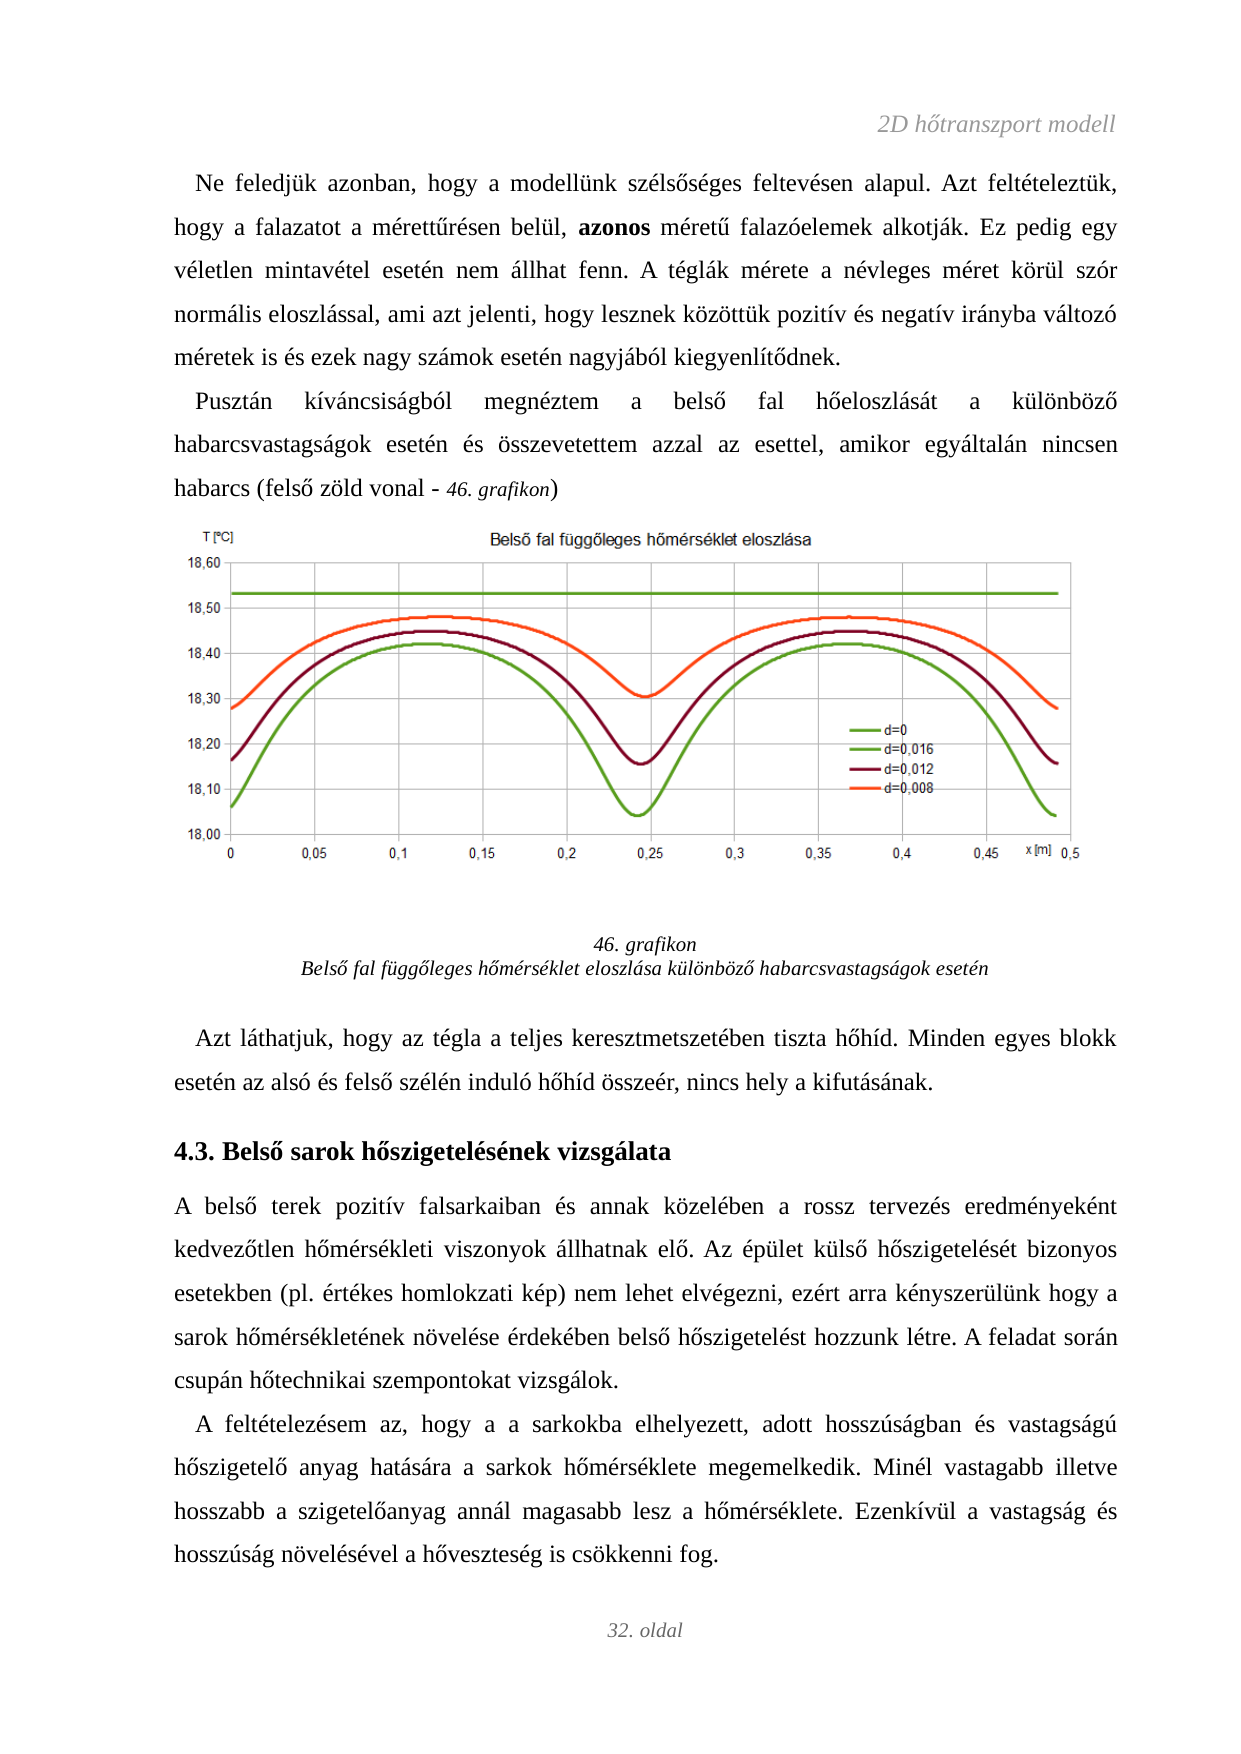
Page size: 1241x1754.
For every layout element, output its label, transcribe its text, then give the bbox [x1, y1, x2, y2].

text Belső fal függőleges hőmérséklet eloszlása különböző habarcsvastagságok esetén [174, 956, 1118, 979]
text A feltételezésem az, hogy a a sarkokba elhelyezett, adott hosszúságban és vastagságú hőszigetelő anyag hatására a sarkok hőmérséklete megemelkedik. Minél vastagabb illetve hosszabb a szigetelőanyag annál magasabb lesz a hőmérséklete. Ezenkívül a vastagság és hosszúság növelésével a hőveszteség is csökkenni fog. [174, 1408, 1118, 1568]
subtitle Belső sarok hőszigetelésének vizsgálata [174, 1136, 1118, 1167]
text A belső terek pozitív falsarkaiban és annak közelében a rossz tervezés eredményeként kedvezőtlen hőmérsékleti viszonyok állhatnak elő. Az épület külső hőszigetelését bizonyos esetekben (pl. értékes homlokzati kép) nem lehet elvégezni, ezért arra kényszerülünk hogy a sarok hőmérsékletének növelése érdekében belső hőszigetelést hozzunk létre. A feladat során csupán hőtechnikai szempontokat vizsgálok. [174, 1191, 1118, 1394]
text Ne feledjük azonban, hogy a modellünk szélsőséges feltevésen alapul. Azt feltételeztük, hogy a falazatot a mérettűrésen belül, azonos méretű falazóelemek alkotják. Ez pedig egy véletlen mintavétel esetén nem állhat fenn. A téglák mérete a névleges méret körül szór normális eloszlással, ami azt jelenti, hogy lesznek közöttük pozitív és negatív irányba változó méretek is és ezek nagy számok esetén nagyjából kiegyenlítődnek. [174, 168, 1118, 371]
text 46. grafikon [174, 931, 1118, 956]
text Pusztán kíváncsiságból megnéztem a belső fal hőeloszlását a különböző habarcsvastagságok esetén és összevetettem azzal az esettel, amikor egyáltalán nincsen habarcs (felső zöld vonal - 46. grafikon) [174, 386, 1118, 502]
text Azt láthatjuk, hogy az tégla a teljes keresztmetszetében tiszta hőhíd. Minden egyes blokk esetén az alsó és felső szélén induló hőhíd összeér, nincs hely a kifutásának. [174, 1023, 1118, 1096]
picture [187, 516, 1105, 874]
